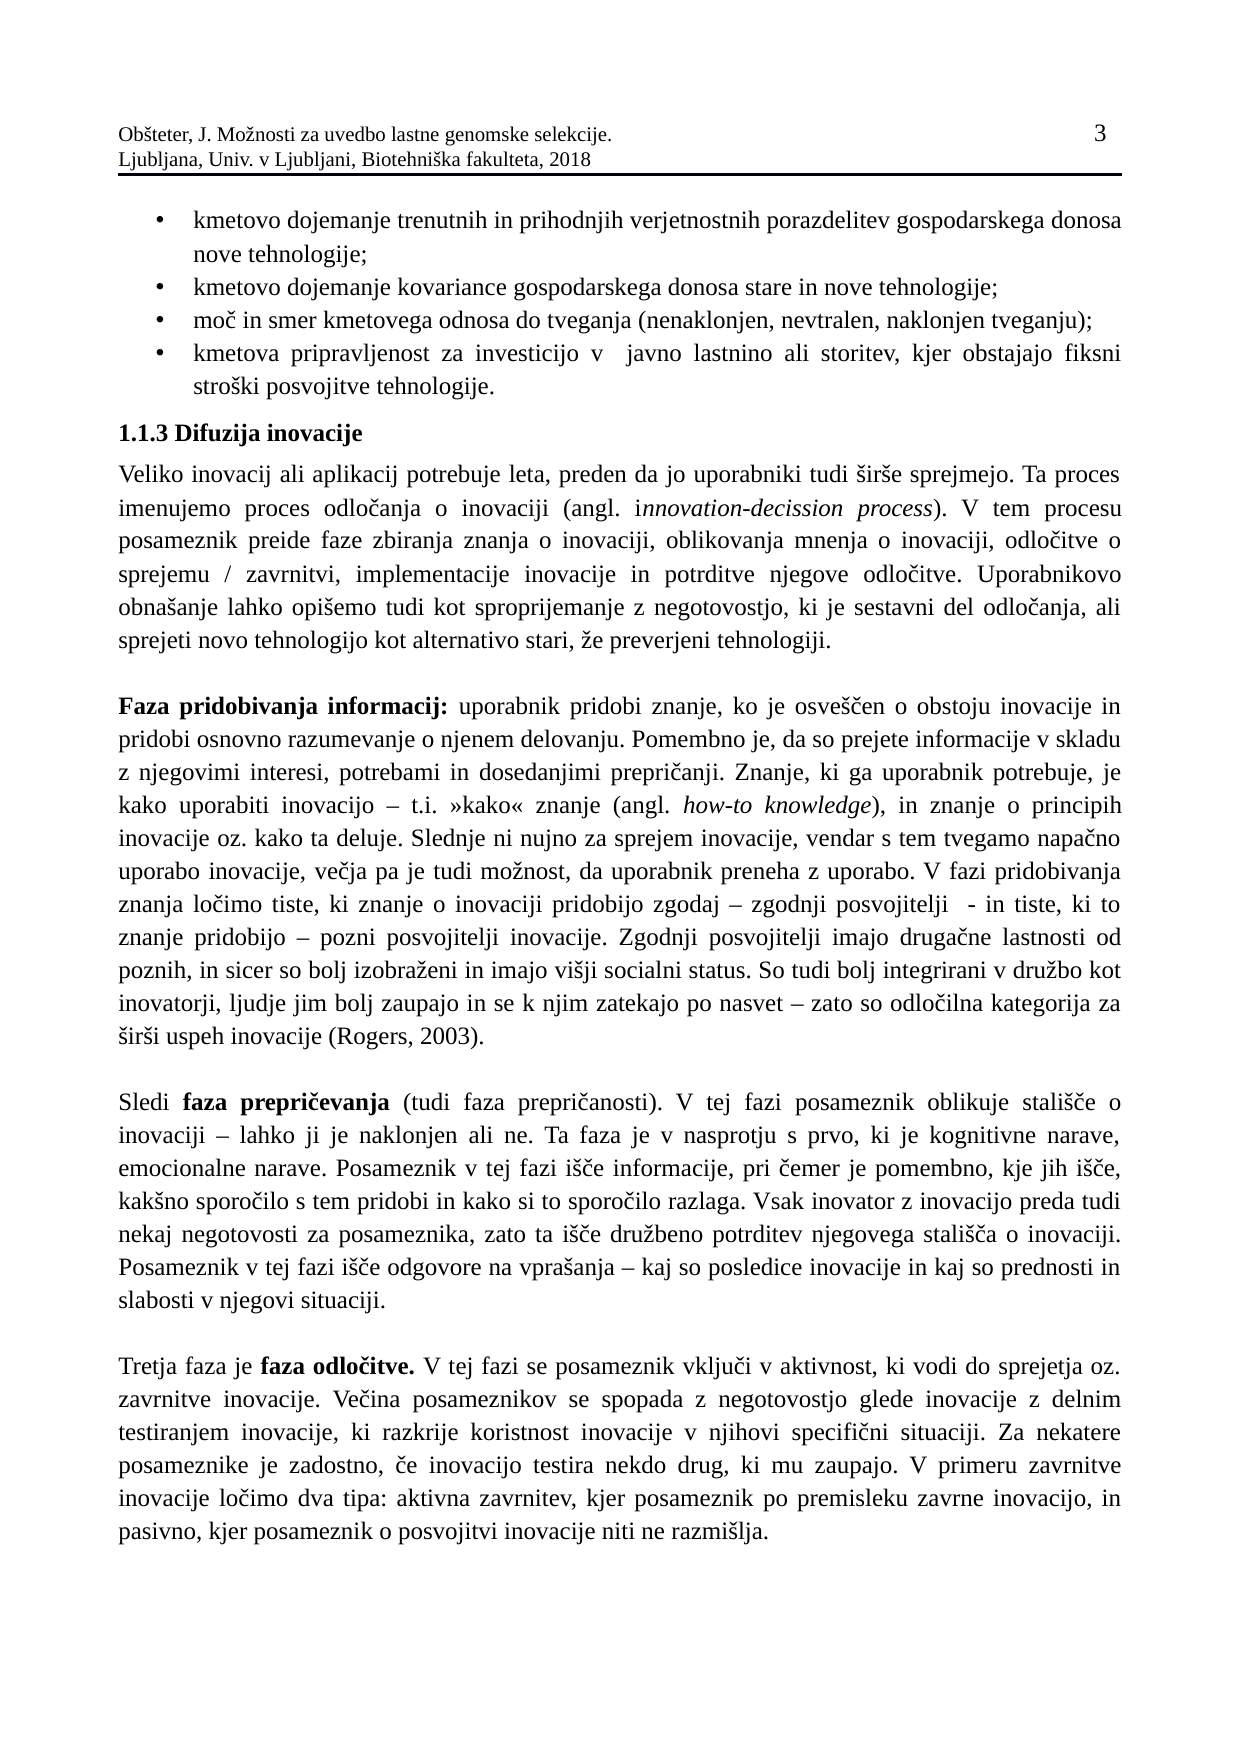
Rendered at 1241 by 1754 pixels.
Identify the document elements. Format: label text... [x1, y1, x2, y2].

list kmetovo dojemanje trenutnih in prihodnjih verjetnostnih porazdelitev gospodarskega donosa nove tehnologije; [156, 206, 1122, 267]
text Faza pridobivanja informacij: uporabnik pridobi znanje, ko je osveščen o obstoju inovacije in pridobi osnovno razumevanje o njenem delovanju. Pomembno je, da so prejete informacije v skladu z njegovimi interesi, potrebami in dosedanjimi prepričanji. Znanje, ki ga uporabnik potrebuje, je kako uporabiti inovacijo – t.i. »kako« znanje (angl. how-to knowledge), in znanje o principih inovacije oz. kako ta deluje. Slednje ni nujno za sprejem inovacije, vendar s tem tvegamo napačno uporabo inovacije, večja pa je tudi možnost, da uporabnik preneha z uporabo. V fazi pridobivanja znanja ločimo tiste, ki znanje o inovaciji pridobijo zgodaj – zgodnji posvojitelji - in tiste, ki to znanje pridobijo – pozni posvojitelji inovacije. Zgodnji posvojitelji imajo drugačne lastnosti od poznih, in sicer so bolj izobraženi in imajo višji socialni status. So tudi bolj integrirani v družbo kot inovatorji, ljudje jim bolj zaupajo in se k njim zatekajo po nasvet – zato so odločilna kategorija za širši uspeh inovacije (Rogers, 2003). [118, 691, 1122, 1050]
subtitle 1.1.3 Difuzija inovacije [118, 418, 1122, 447]
text Tretja faza je faza odločitve. V tej fazi se posameznik vključi v aktivnost, ki vodi do sprejetja oz. zavrnitve inovacije. Večina posameznikov se spopada z negotovostjo glede inovacije z delnim testiranjem inovacije, ki razkrije koristnost inovacije v njihovi specifični situaciji. Za nekatere posameznike je zadostno, če inovacijo testira nekdo drug, ki mu zaupajo. V primeru zavrnitve inovacije ločimo dva tipa: aktivna zavrnitev, kjer posameznik po premisleku zavrne inovacijo, in pasivno, kjer posameznik o posvojitvi inovacije niti ne razmišlja. [118, 1351, 1122, 1545]
text Veliko inovacij ali aplikacij potrebuje leta, preden da jo uporabniki tudi širše sprejmejo. Ta proces imenujemo proces odločanja o inovaciji (angl. innovation-decission process). V tem procesu posameznik preide faze zbiranja znanja o inovaciji, oblikovanja mnenja o inovaciji, odločitve o sprejemu / zavrnitvi, implementacije inovacije in potrditve njegove odločitve. Uporabnikovo obnašanje lahko opišemo tudi kot sproprijemanje z negotovostjo, ki je sestavni del odločanja, ali sprejeti novo tehnologijo kot alternativo stari, že preverjeni tehnologiji. [118, 459, 1122, 653]
list kmetovo dojemanje kovariance gospodarskega donosa stare in nove tehnologije; [156, 272, 1122, 300]
list kmetova pripravljenost za investicijo v javno lastnino ali storitev, kjer obstajajo fiksni stroški posvojitve tehnologije. [156, 338, 1122, 399]
list moč in smer kmetovega odnosa do tveganja (nenaklonjen, nevtralen, naklonjen tveganju); [156, 305, 1122, 333]
text Sledi faza prepričevanja (tudi faza prepričanosti). V tej fazi posameznik oblikuje stališče o inovaciji – lahko ji je naklonjen ali ne. Ta faza je v nasprotju s prvo, ki je kognitivne narave, emocionalne narave. Posameznik v tej fazi išče informacije, pri čemer je pomembno, kje jih išče, kakšno sporočilo s tem pridobi in kako si to sporočilo razlaga. Vsak inovator z inovacijo preda tudi nekaj negotovosti za posameznika, zato ta išče družbeno potrditev njegovega stališča o inovaciji. Posameznik v tej fazi išče odgovore na vprašanja – kaj so posledice inovacije in kaj so prednosti in slabosti v njegovi situaciji. [118, 1087, 1122, 1314]
